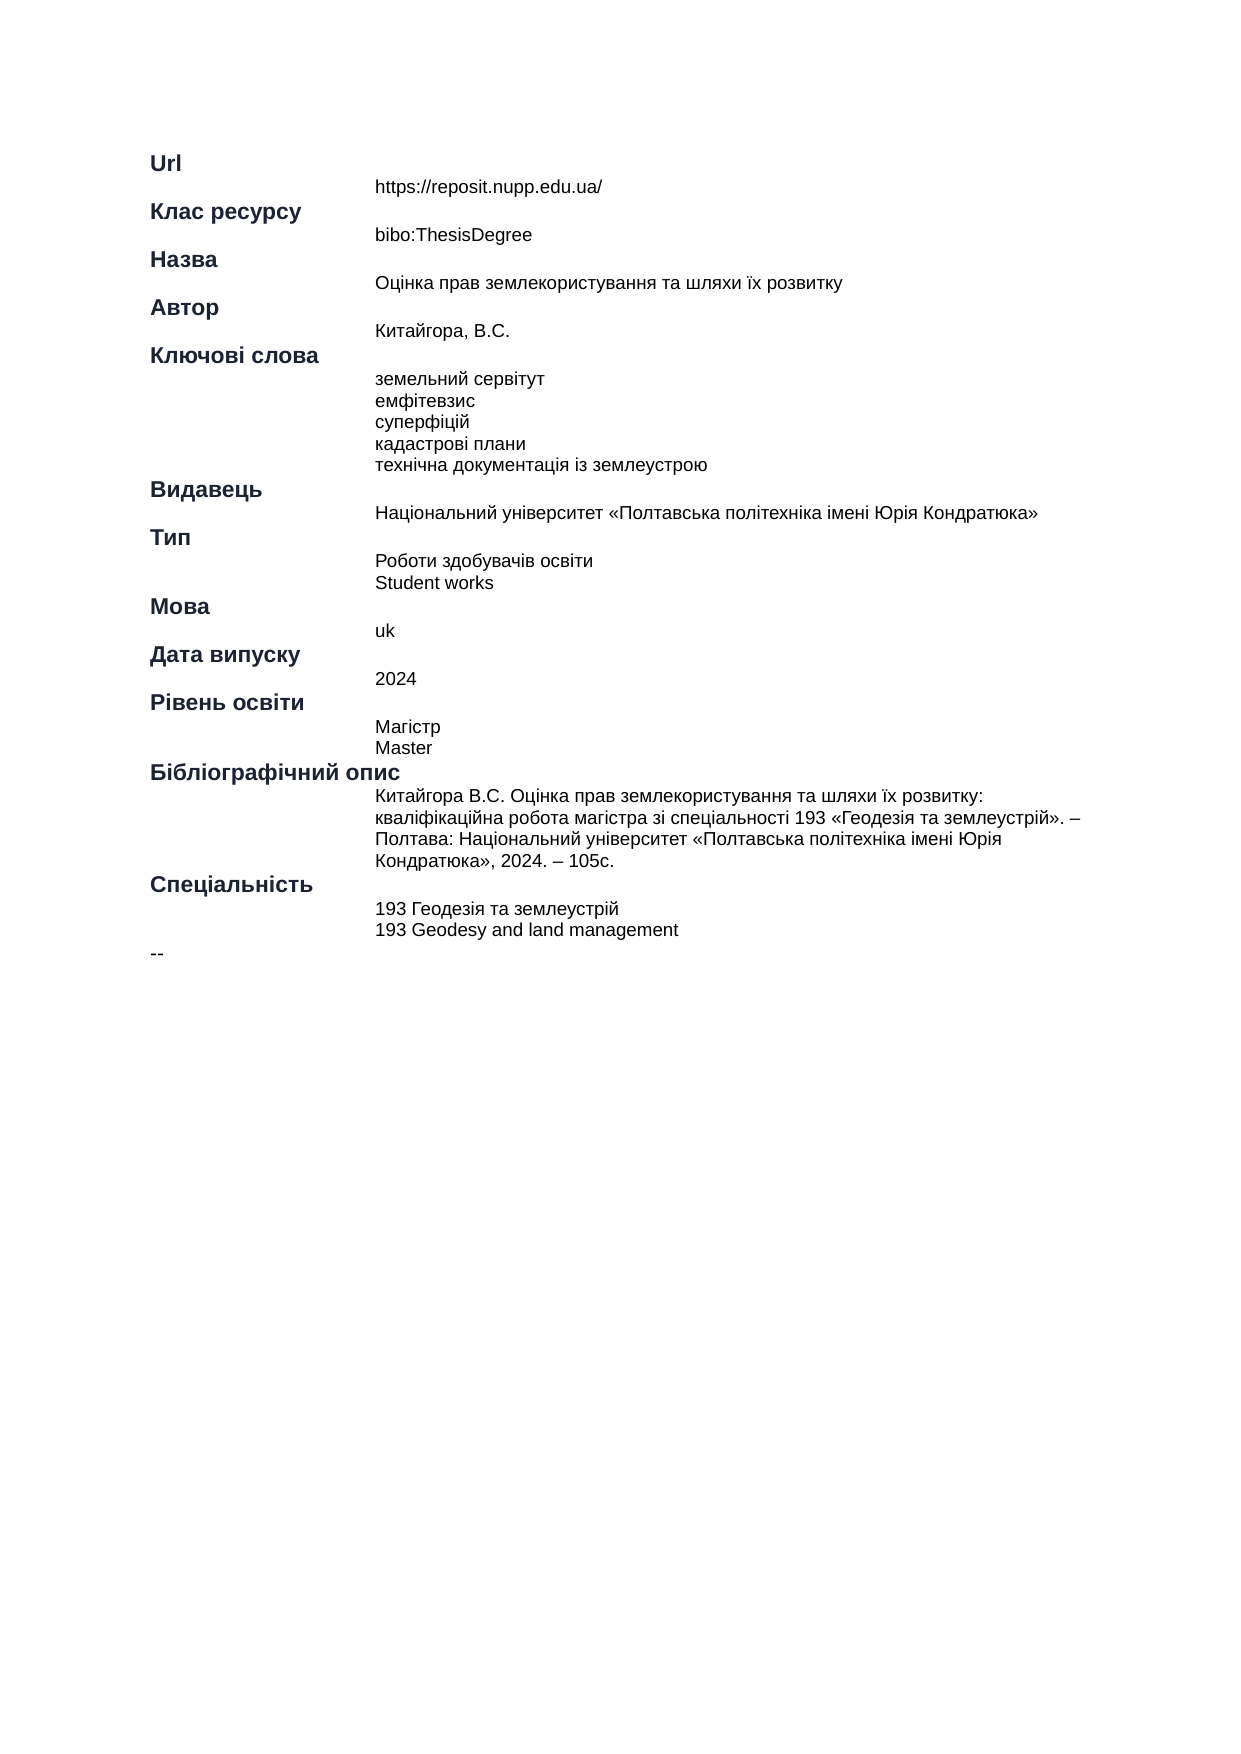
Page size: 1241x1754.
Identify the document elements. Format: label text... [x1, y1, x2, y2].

text Спеціальність [150, 871, 1090, 897]
text uk [375, 619, 1090, 641]
text Рівень освіти [150, 689, 1090, 715]
text Китайгора, В.С. [375, 320, 1090, 342]
text земельний сервітут [375, 368, 1090, 389]
text 2024 [375, 667, 1090, 689]
text Student works [375, 572, 1090, 593]
text 193 Geodesy and land management [375, 919, 1090, 941]
text Магістр [375, 715, 1090, 737]
text Автор [150, 294, 1090, 320]
text Видавець [150, 476, 1090, 502]
text Тип [150, 524, 1090, 550]
text bibo:ThesisDegree [375, 224, 1090, 246]
text Оцінка прав землекористування та шляхи їх розвитку [375, 272, 1090, 294]
text Ключові слова [150, 342, 1090, 368]
text https://reposit.nupp.edu.ua/ [375, 176, 1090, 198]
text Мова [150, 593, 1090, 619]
text Китайгора В.С. Оцінка прав землекористування та шляхи їх розвитку: кваліфікаційна робота магістра зі спеціальності 193 «Геодезія та землеустрій». – Полтава: Національний університет «Полтавська політехніка імені Юрія Кондратюка», 2024. – 105с. [375, 785, 1090, 871]
text Назва [150, 246, 1090, 272]
text Master [375, 737, 1090, 758]
text Роботи здобувачів освіти [375, 550, 1090, 572]
text -- [150, 941, 1090, 964]
text 193 Геодезія та землеустрій [375, 897, 1090, 919]
text Національний університет «Полтавська політехніка імені Юрія Кондратюка» [375, 502, 1090, 524]
text Дата випуску [150, 641, 1090, 667]
text Url [150, 150, 1090, 176]
text суперфіцій [375, 411, 1090, 433]
text емфітевзис [375, 389, 1090, 411]
text кадастрові плани [375, 433, 1090, 454]
text технічна документація із землеустрою [375, 454, 1090, 476]
text Бібліографічний опис [150, 758, 1090, 785]
text Клас ресурсу [150, 198, 1090, 224]
